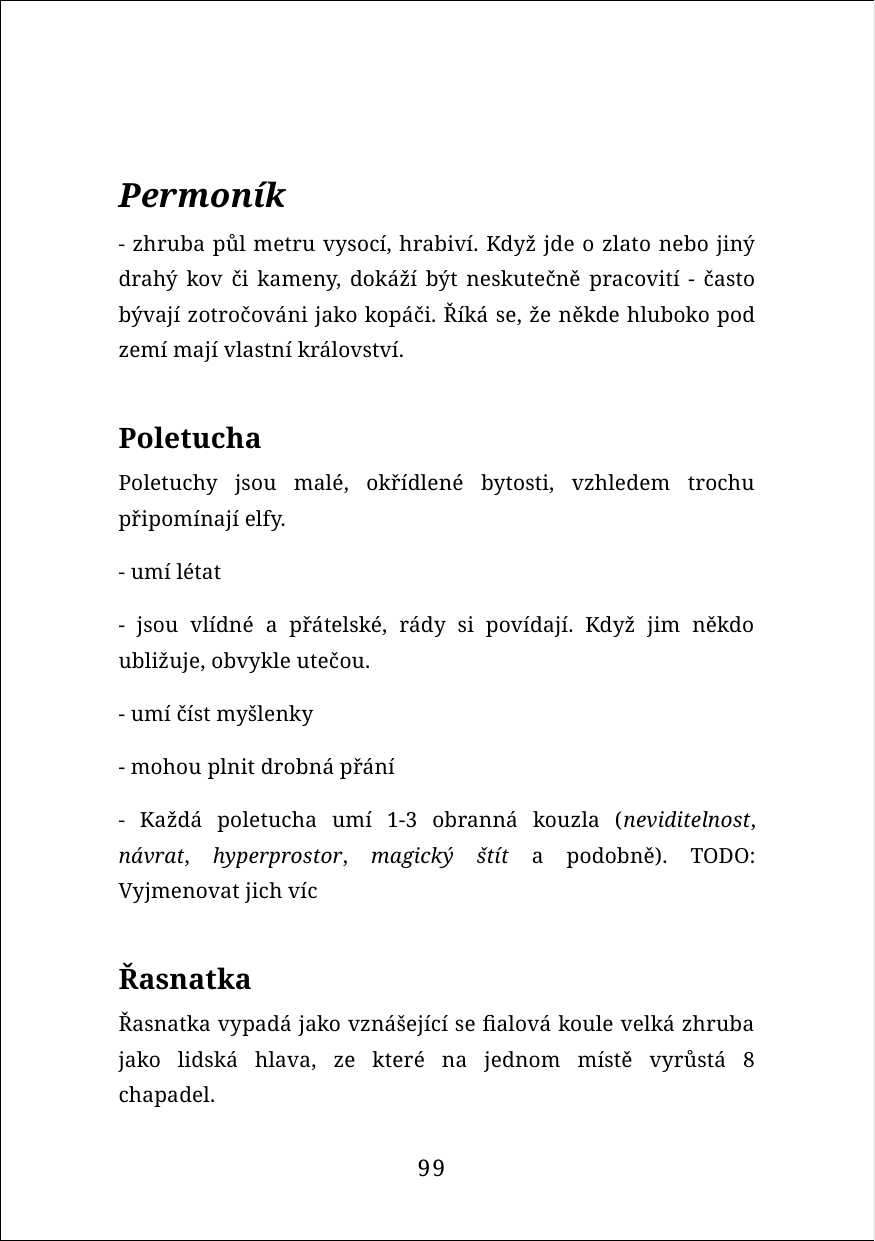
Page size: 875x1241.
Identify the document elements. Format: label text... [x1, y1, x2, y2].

text Řasnatka vypadá jako vznášející se fialová koule velká zhruba jako lidská hlava, ze které na jednom místě vyrůstá 8 chapadel. [118, 1009, 756, 1109]
text Poletuchy jsou malé, okřídlené bytosti, vzhledem trochu připomínají elfy. [118, 468, 756, 532]
subtitle Permoník [118, 172, 756, 217]
text - umí číst myšlenky [118, 699, 756, 728]
text - jsou vlídné a přátelské, rády si povídají. Když jim někdo ubližuje, obvykle utečou. [118, 610, 756, 674]
text - Každá poletucha umí 1-3 obranná kouzla (neviditelnost, návrat, hyperprostor, magický štít a podobně). TODO: Vyjmenovat jich víc [118, 806, 756, 905]
subtitle Řasnatka [118, 959, 756, 998]
subtitle Poletucha [118, 418, 756, 457]
text - mohou plnit drobná přání [118, 752, 756, 781]
text - umí létat [118, 557, 756, 586]
text - zhruba půl metru vysocí, hrabiví. Když jde o zlato nebo jiný drahý kov či kameny, dokáží být neskutečně pracovití - často bývají zotročováni jako kopáči. Říká se, že někde hluboko pod zemí mají vlastní království. [118, 229, 756, 364]
